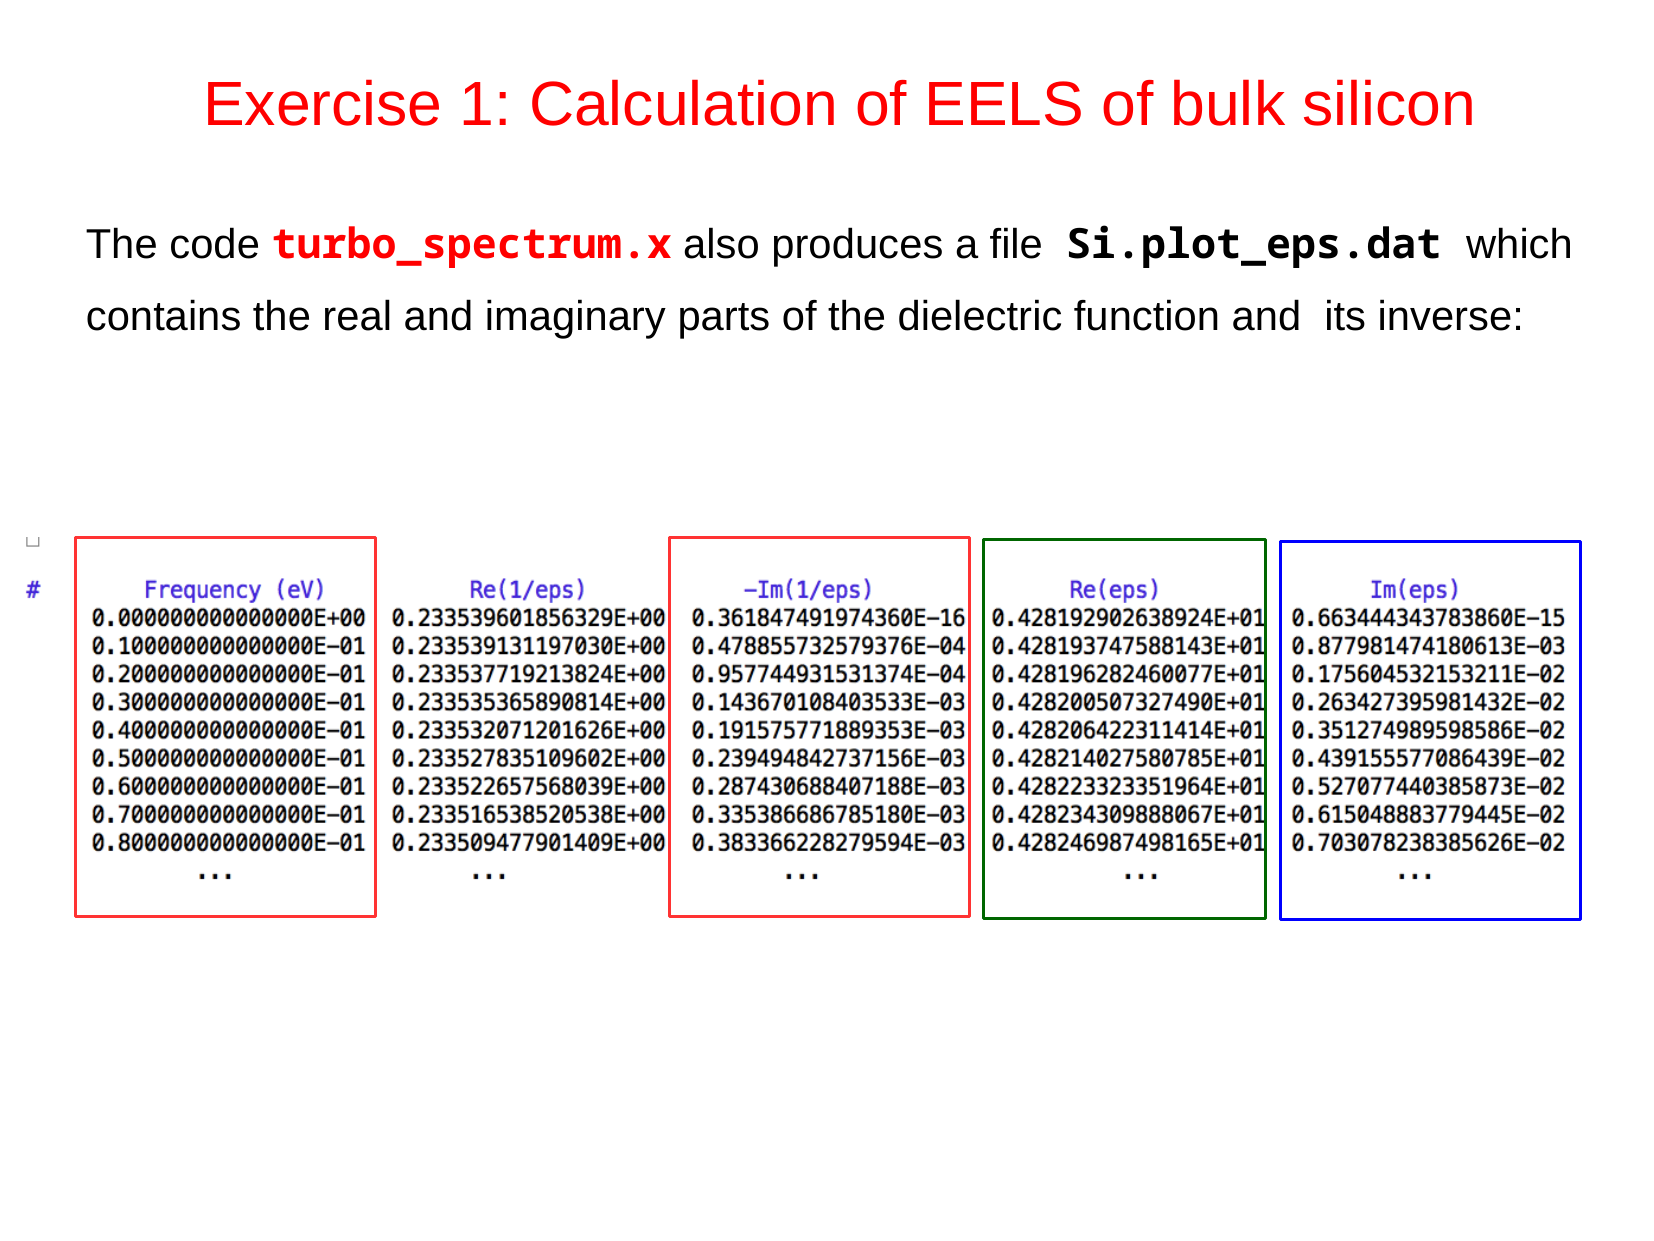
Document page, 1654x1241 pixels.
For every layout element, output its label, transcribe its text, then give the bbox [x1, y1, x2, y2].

picture [376, 537, 669, 917]
text_box [75, 537, 376, 917]
title Exercise 1: Calculation of EELS of bulk silicon [85, 32, 1574, 175]
text_box [983, 539, 1266, 919]
text_box [1280, 541, 1581, 920]
picture [24, 537, 75, 917]
picture [970, 537, 1621, 917]
list The code turbo_spectrum.x also produces a file Si.plot_eps.dat which contains the real and imaginary parts of the dielectric function and its inverse: [15, 213, 1597, 406]
text_box [669, 537, 970, 917]
